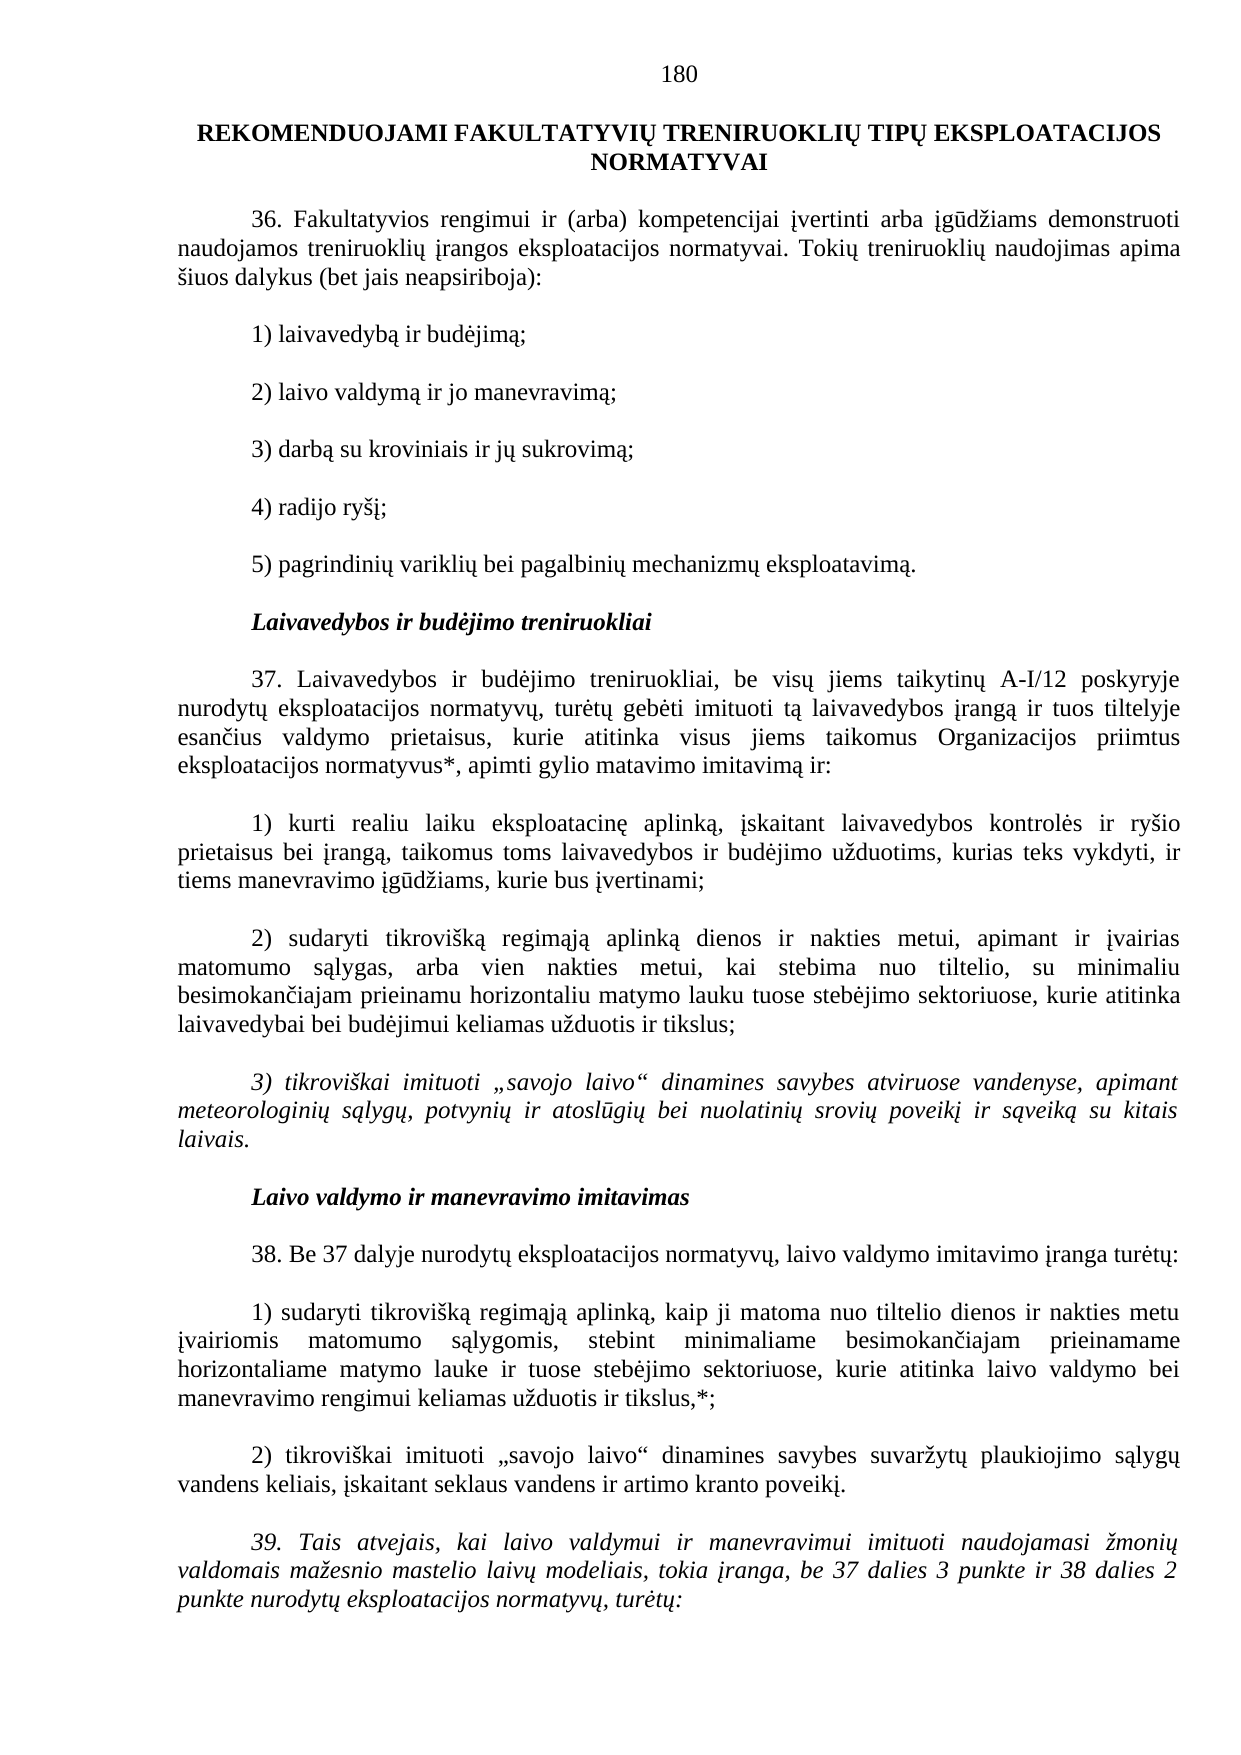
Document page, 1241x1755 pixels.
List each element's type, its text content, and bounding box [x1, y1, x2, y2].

text 4) radijo ryšį; [177, 492, 1181, 521]
text 2) laivo valdymą ir jo manevravimą; [177, 377, 1181, 406]
text REKOMENDUOJAMI FAKULTATYVIŲ TRENIRUOKLIŲ TIPŲ EKSPLOATACIJOS NORMATYVAI [177, 118, 1181, 176]
text 3) darbą su kroviniais ir jų sukrovimą; [177, 434, 1181, 463]
text 39. Tais atvejais, kai laivo valdymui ir manevravimui imituoti naudojamasi žmonių valdomais mažesnio mastelio laivų modeliais, tokia įranga, be 37 dalies 3 punkte ir 38 dalies 2 punkte nurodytų eksploatacijos normatyvų, turėtų: [177, 1527, 1181, 1613]
text Laivavedybos ir budėjimo treniruokliai [177, 607, 1181, 636]
text 1) kurti realiu laiku eksploatacinę aplinką, įskaitant laivavedybos kontrolės ir ryšio prietaisus bei įrangą, taikomus toms laivavedybos ir budėjimo užduotims, kurias teks vykdyti, ir tiems manevravimo įgūdžiams, kurie bus įvertinami; [177, 808, 1181, 894]
text 3) tikroviškai imituoti „savojo laivo“ dinamines savybes atviruose vandenyse, apimant meteorologinių sąlygų, potvynių ir atoslūgių bei nuolatinių srovių poveikį ir sąveiką su kitais laivais. [177, 1067, 1181, 1153]
text 2) tikroviškai imituoti „savojo laivo“ dinamines savybes suvaržytų plaukiojimo sąlygų vandens keliais, įskaitant seklaus vandens ir artimo kranto poveikį. [177, 1441, 1181, 1498]
text 2) sudaryti tikrovišką regimąją aplinką dienos ir nakties metui, apimant ir įvairias matomumo sąlygas, arba vien nakties metui, kai stebima nuo tiltelio, su minimaliu besimokančiajam prieinamu horizontaliu matymo lauku tuose stebėjimo sektoriuose, kurie atitinka laivavedybai bei budėjimui keliamas užduotis ir tikslus; [177, 923, 1181, 1038]
text 38. Be 37 dalyje nurodytų eksploatacijos normatyvų, laivo valdymo imitavimo įranga turėtų: [177, 1239, 1181, 1268]
text 1) laivavedybą ir budėjimą; [177, 319, 1181, 348]
text 5) pagrindinių variklių bei pagalbinių mechanizmų eksploatavimą. [177, 549, 1181, 578]
text 37. Laivavedybos ir budėjimo treniruokliai, be visų jiems taikytinų A-I/12 poskyryje nurodytų eksploatacijos normatyvų, turėtų gebėti imituoti tą laivavedybos įrangą ir tuos tiltelyje esančius valdymo prietaisus, kurie atitinka visus jiems taikomus Organizacijos priimtus eksploatacijos normatyvus*, apimti gylio matavimo imitavimą ir: [177, 664, 1181, 779]
text 36. Fakultatyvios rengimui ir (arba) kompetencijai įvertinti arba įgūdžiams demonstruoti naudojamos treniruoklių įrangos eksploatacijos normatyvai. Tokių treniruoklių naudojimas apima šiuos dalykus (bet jais neapsiriboja): [177, 204, 1181, 291]
text 1) sudaryti tikrovišką regimąją aplinką, kaip ji matoma nuo tiltelio dienos ir nakties metu įvairiomis matomumo sąlygomis, stebint minimaliame besimokančiajam prieinamame horizontaliame matymo lauke ir tuose stebėjimo sektoriuose, kurie atitinka laivo valdymo bei manevravimo rengimui keliamas užduotis ir tikslus,*; [177, 1297, 1181, 1412]
text Laivo valdymo ir manevravimo imitavimas [177, 1182, 1181, 1211]
